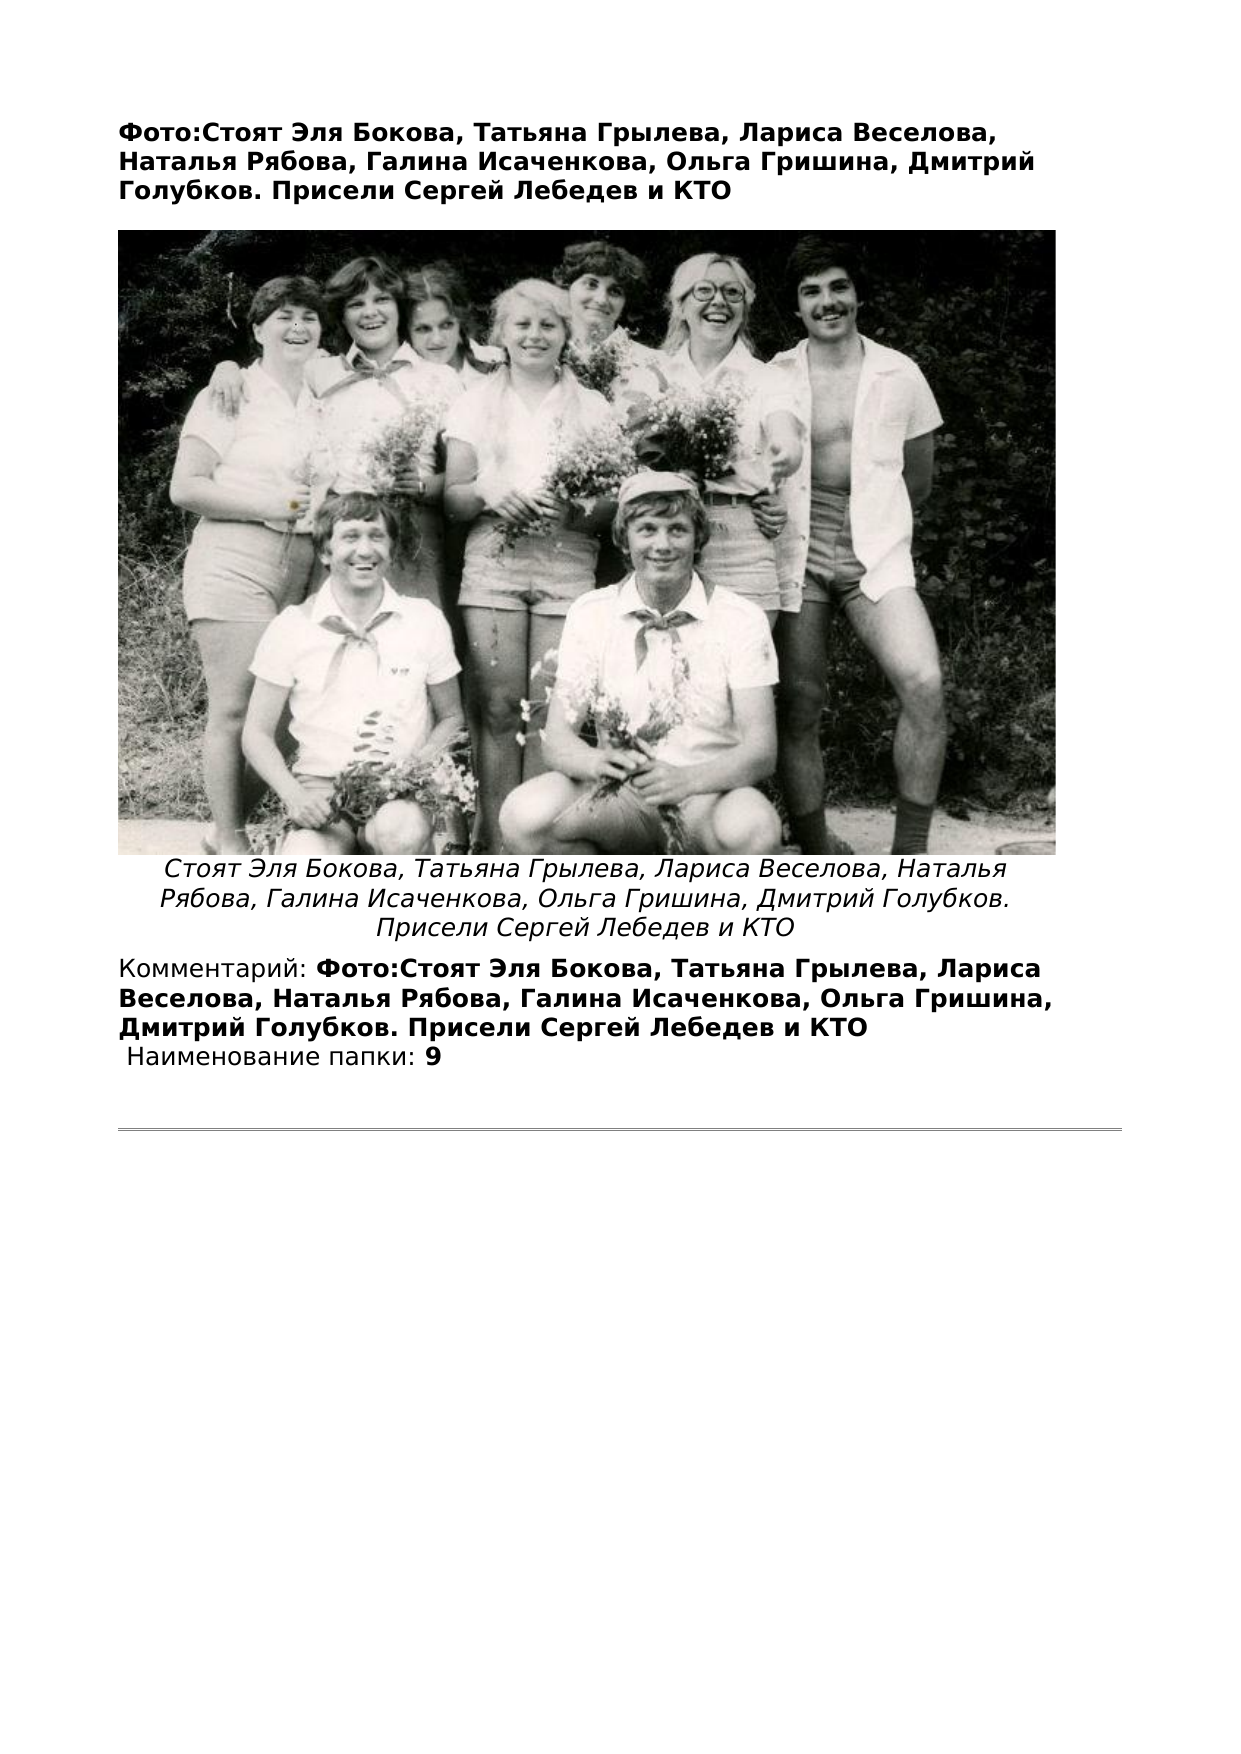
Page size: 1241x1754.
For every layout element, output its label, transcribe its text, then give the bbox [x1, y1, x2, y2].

subtitle Фото:Стоят Эля Бокова, Татьяна Грылева, Лариса Веселова, Наталья Рябова, Галина Исаченкова, Ольга Гришина, Дмитрий Голубков. Присели Сергей Лебедев и КТО [118, 118, 1122, 206]
text Стоят Эля Бокова, Татьяна Грылева, Лариса Веселова, Наталья Рябова, Галина Исаченкова, Ольга Гришина, Дмитрий Голубков. Присели Сергей Лебедев и КТО [118, 855, 1056, 942]
text Комментарий: Фото:Стоят Эля Бокова, Татьяна Грылева, Лариса Веселова, Наталья Рябова, Галина Исаченкова, Ольга Гришина, Дмитрий Голубков. Присели Сергей Лебедев и КТО Наименование папки: 9 [118, 955, 1122, 1101]
picture [118, 230, 1056, 855]
